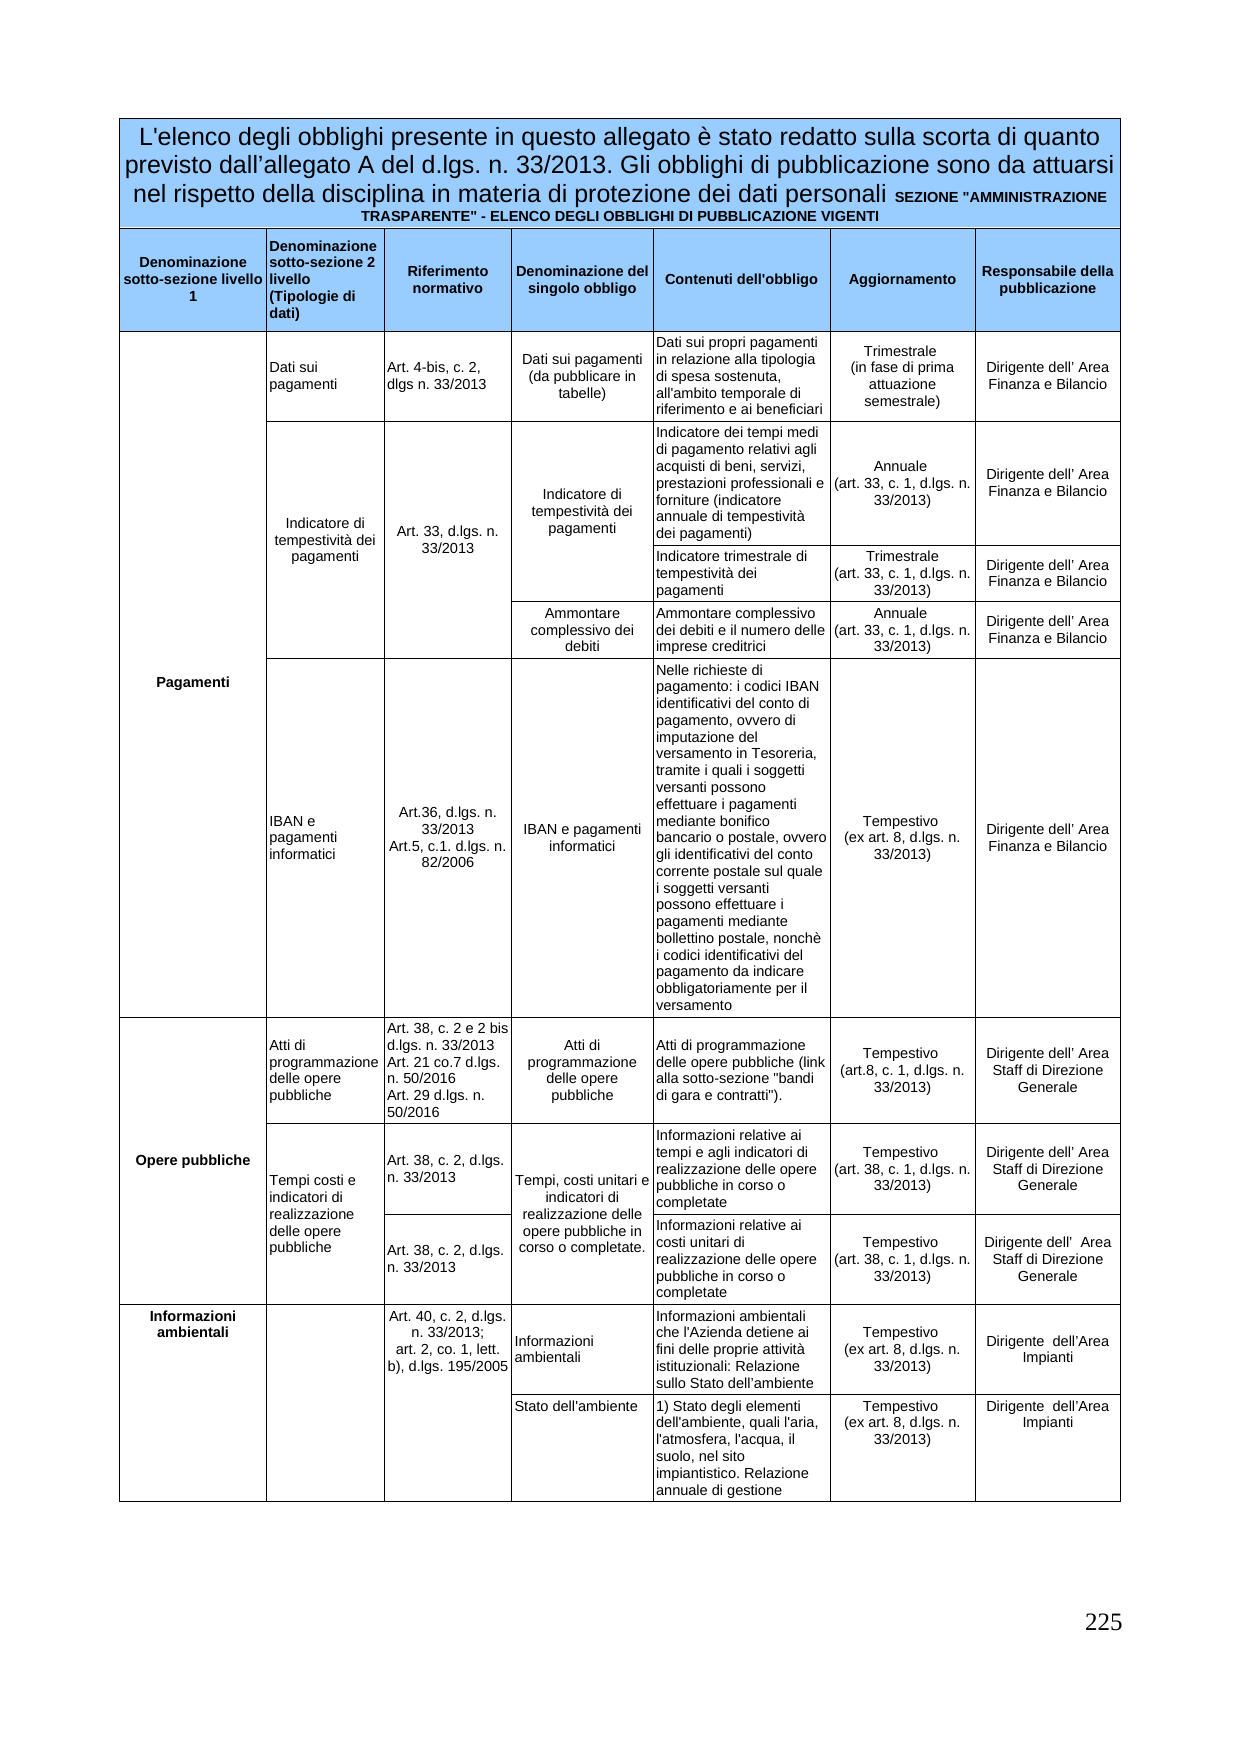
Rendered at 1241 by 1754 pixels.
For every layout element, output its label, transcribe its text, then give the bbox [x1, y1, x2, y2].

table_cell Dati sui pagamenti (da pubblicare in tabelle) [512, 332, 653, 421]
table_cell Dirigente dell’ Area Staff di Direzione Generale [976, 1018, 1120, 1123]
table_cell Tempestivo (ex art. 8, d.lgs. n. 33/2013) [831, 1305, 975, 1394]
table_cell Art.36, d.lgs. n. 33/2013 Art.5, c.1. d.lgs. n. 82/2006 [385, 659, 511, 1016]
table_cell Opere pubbliche [120, 1018, 266, 1304]
table_cell Informazioni ambientali [120, 1305, 266, 1501]
table_cell Dirigente dell’Area Impianti [976, 1305, 1120, 1394]
table_cell Atti di programmazione delle opere pubbliche (link alla sotto-sezione "bandi di gara e contratti"). [654, 1018, 830, 1123]
table_cell Dirigente dell’ Area Finanza e Bilancio [976, 659, 1120, 1016]
table_cell Informazioni relative ai costi unitari di realizzazione delle opere pubbliche in corso o completate [654, 1215, 830, 1304]
table_cell Tempestivo (ex art. 8, d.lgs. n. 33/2013) [831, 1395, 975, 1501]
table_cell Informazioni relative ai tempi e agli indicatori di realizzazione delle opere pubbliche in corso o completate [654, 1124, 830, 1213]
table_cell Indicatore trimestrale di tempestività dei pagamenti [654, 546, 830, 601]
table_cell Denominazione del singolo obbligo [512, 229, 653, 331]
table_cell Ammontare complessivo dei debiti [512, 602, 653, 658]
table_cell Annuale (art. 33, c. 1, d.lgs. n. 33/2013) [831, 422, 975, 544]
table_cell Art. 38, c. 2, d.lgs. n. 33/2013 [385, 1215, 511, 1304]
table_cell Ammontare complessivo dei debiti e il numero delle imprese creditrici [654, 602, 830, 658]
table_cell Riferimento normativo [385, 229, 511, 331]
table_cell Tempestivo (art. 38, c. 1, d.lgs. n. 33/2013) [831, 1124, 975, 1213]
table_cell Informazioni ambientali che l'Azienda detiene ai fini delle proprie attività istituzionali: Relazione sullo Stato dell’ambiente [654, 1305, 830, 1394]
table_cell Dirigente dell’ Area Finanza e Bilancio [976, 422, 1120, 544]
table_cell Tempi, costi unitari e indicatori di realizzazione delle opere pubbliche in corso o completate. [512, 1124, 653, 1304]
table_cell Tempestivo (ex art. 8, d.lgs. n. 33/2013) [831, 659, 975, 1016]
table_cell Indicatore dei tempi medi di pagamento relativi agli acquisti di beni, servizi, prestazioni professionali e forniture (indicatore annuale di tempestività dei pagamenti) [654, 422, 830, 544]
table_cell IBAN e pagamenti informatici [512, 659, 653, 1016]
table_cell Art. 4-bis, c. 2, dlgs n. 33/2013 [385, 332, 511, 421]
table_cell Indicatore di tempestività dei pagamenti [267, 422, 384, 658]
table_cell Art. 33, d.lgs. n. 33/2013 [385, 422, 511, 658]
table_cell Dati sui pagamenti [267, 332, 384, 421]
table_cell Trimestrale (in fase di prima attuazione semestrale) [831, 332, 975, 421]
table_cell Dirigente dell’ Area Finanza e Bilancio [976, 546, 1120, 601]
table_cell Tempestivo (art.8, c. 1, d.lgs. n. 33/2013) [831, 1018, 975, 1123]
table_cell Stato dell'ambiente [512, 1395, 653, 1501]
table_cell Pagamenti [120, 332, 266, 1016]
table_cell Indicatore di tempestività dei pagamenti [512, 422, 653, 601]
table_cell [267, 1305, 384, 1501]
table_cell Contenuti dell'obbligo [654, 229, 830, 331]
table_cell Dirigente dell’ Area Staff di Direzione Generale [976, 1124, 1120, 1213]
table_cell Denominazione sotto-sezione 2 livello (Tipologie di dati) [267, 229, 384, 331]
table_cell Dirigente dell’Area Impianti [976, 1395, 1120, 1501]
table_cell Tempestivo (art. 38, c. 1, d.lgs. n. 33/2013) [831, 1215, 975, 1304]
table_cell Atti di programmazione delle opere pubbliche [512, 1018, 653, 1123]
table_cell Annuale (art. 33, c. 1, d.lgs. n. 33/2013) [831, 602, 975, 658]
table_cell Art. 38, c. 2 e 2 bis d.lgs. n. 33/2013 Art. 21 co.7 d.lgs. n. 50/2016 Art. 29 d.lgs. n. 50/2016 [385, 1018, 511, 1123]
table_cell Informazioni ambientali [512, 1305, 653, 1394]
table_cell Dirigente dell’ Area Finanza e Bilancio [976, 602, 1120, 658]
table_cell Art. 38, c. 2, d.lgs. n. 33/2013 [385, 1124, 511, 1213]
table_cell 1) Stato degli elementi dell'ambiente, quali l'aria, l'atmosfera, l'acqua, il suolo, nel sito impiantistico. Relazione annuale di gestione [654, 1395, 830, 1501]
table_cell Atti di programmazione delle opere pubbliche [267, 1018, 384, 1123]
table_cell Aggiornamento [831, 229, 975, 331]
table_cell Trimestrale (art. 33, c. 1, d.lgs. n. 33/2013) [831, 546, 975, 601]
table_cell Denominazione sotto-sezione livello 1 [120, 229, 266, 331]
table_cell Responsabile della pubblicazione [976, 229, 1120, 331]
table_cell Tempi costi e indicatori di realizzazione delle opere pubbliche [267, 1124, 384, 1304]
table_header L'elenco degli obblighi presente in questo allegato è stato redatto sulla scorta di quanto previsto dall’allegato A del d.lgs. n. 33/2013. Gli obblighi di pubblicazione sono da attuarsi nel rispetto della disciplina in materia di protezione dei dati personali SEZIONE "AMMINISTRAZIONE TRASPARENTE" - ELENCO DEGLI OBBLIGHI DI PUBBLICAZIONE VIGENTI [120, 119, 1120, 227]
table_cell Art. 40, c. 2, d.lgs. n. 33/2013; art. 2, co. 1, lett. b), d.lgs. 195/2005 [385, 1305, 511, 1501]
table_cell Dirigente dell’ Area Finanza e Bilancio [976, 332, 1120, 421]
table_cell Dati sui propri pagamenti in relazione alla tipologia di spesa sostenuta, all'ambito temporale di riferimento e ai beneficiari [654, 332, 830, 421]
table_cell IBAN e pagamenti informatici [267, 659, 384, 1016]
table_cell Dirigente dell’ Area Staff di Direzione Generale [976, 1215, 1120, 1304]
table_cell Nelle richieste di pagamento: i codici IBAN identificativi del conto di pagamento, ovvero di imputazione del versamento in Tesoreria, tramite i quali i soggetti versanti possono effettuare i pagamenti mediante bonifico bancario o postale, ovvero gli identificativi del conto corrente postale sul quale i soggetti versanti possono effettuare i pagamenti mediante bollettino postale, nonchè i codici identificativi del pagamento da indicare obbligatoriamente per il versamento [654, 659, 830, 1016]
